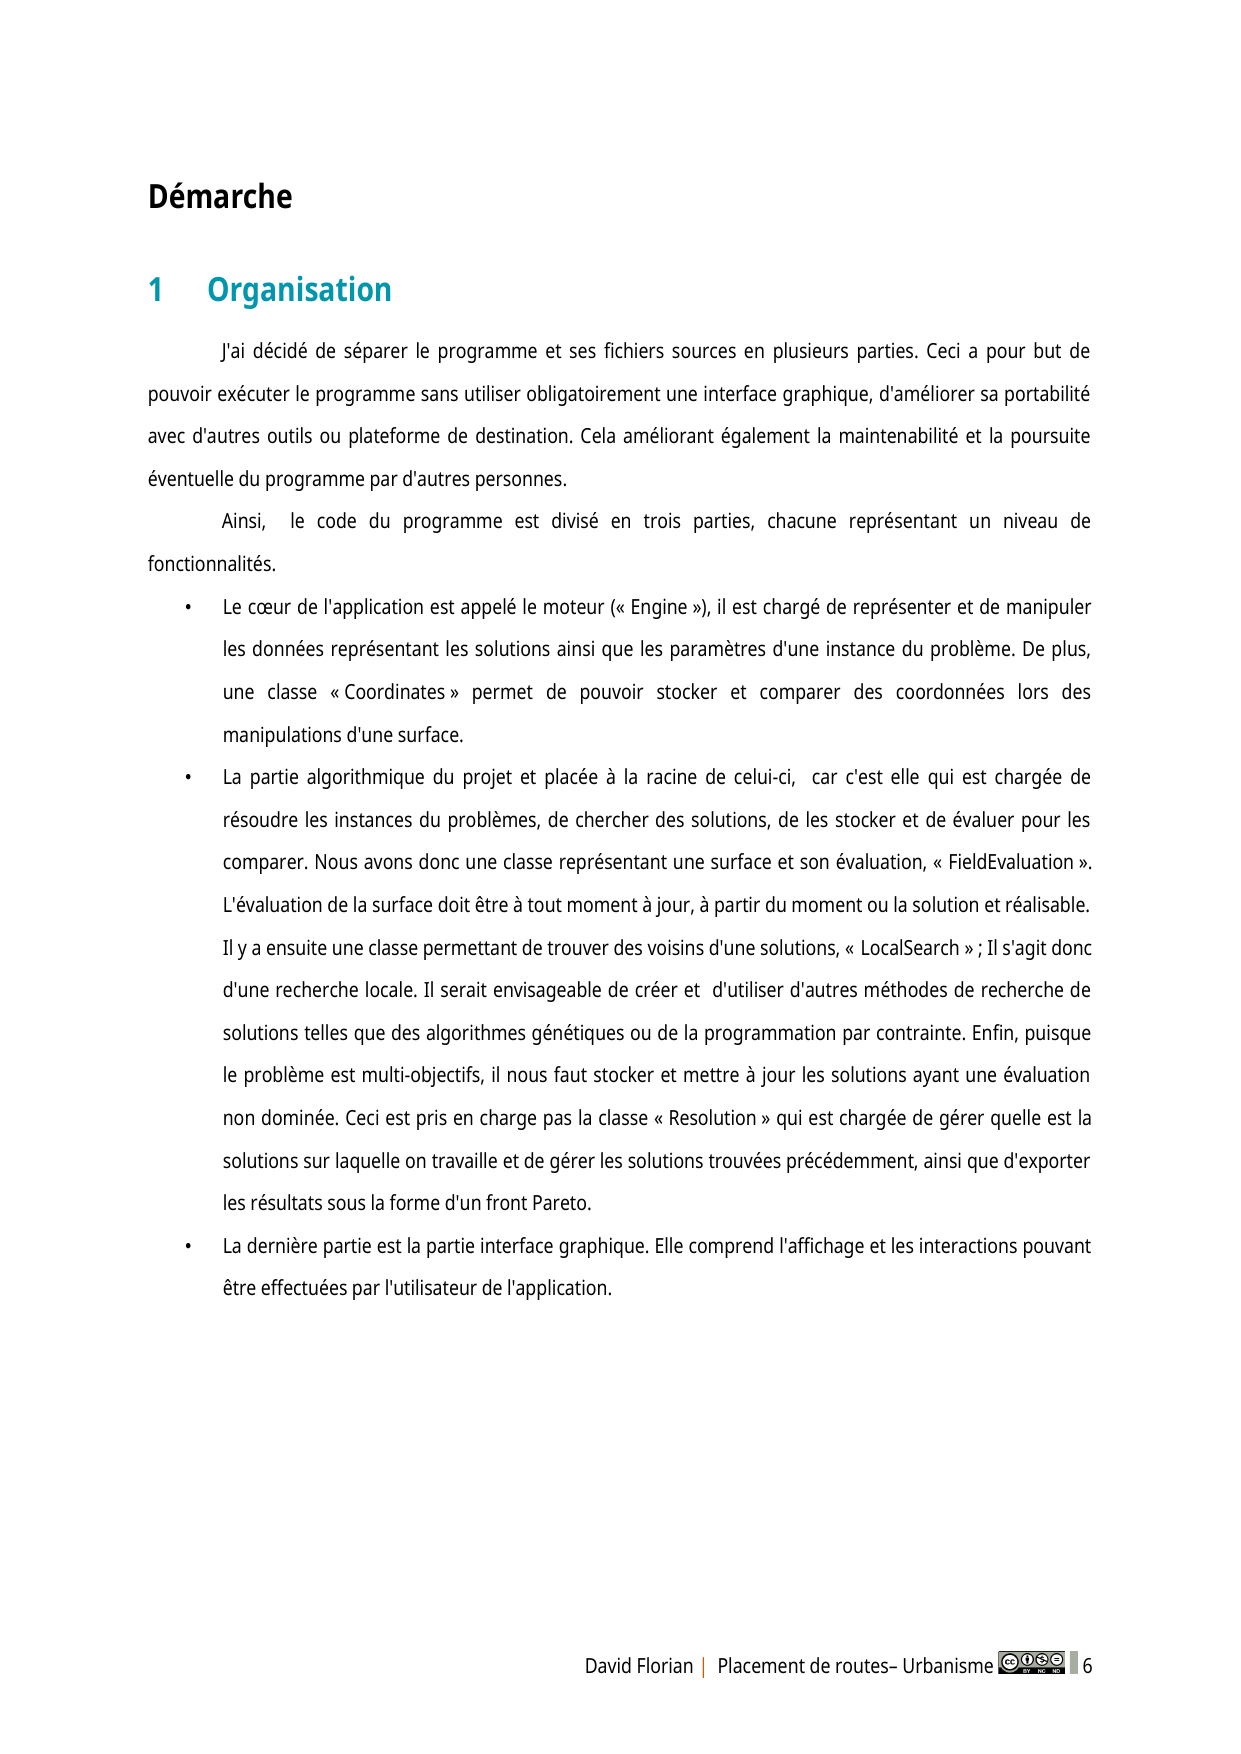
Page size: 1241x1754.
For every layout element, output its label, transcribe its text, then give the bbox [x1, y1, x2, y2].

list La dernière partie est la partie interface graphique. Elle comprend l'affichage et les interactions pouvant être effectuées par l'utilisateur de l'application. [185, 1231, 1092, 1302]
text J'ai décidé de séparer le programme et ses fichiers sources en plusieurs parties. Ceci a pour but de pouvoir exécuter le programme sans utiliser obligatoirement une interface graphique, d'améliorer sa portabilité avec d'autres outils ou plateforme de destination. Cela améliorant également la maintenabilité et la poursuite éventuelle du programme par d'autres personnes. [148, 336, 1092, 492]
list Le cœur de l'application est appelé le moteur (« Engine »), il est chargé de représenter et de manipuler les données représentant les solutions ainsi que les paramètres d'une instance du problème. De plus, une classe « Coordinates » permet de pouvoir stocker et comparer des coordonnées lors des manipulations d'une surface. [185, 592, 1092, 748]
subtitle Organisation [148, 266, 1092, 311]
text Ainsi, le code du programme est divisé en trois parties, chacune représentant un niveau de fonctionnalités. [148, 507, 1092, 578]
picture [998, 1651, 1065, 1674]
list La partie algorithmique du projet et placée à la racine de celui-ci, car c'est elle qui est chargée de résoudre les instances du problèmes, de chercher des solutions, de les stocker et de évaluer pour les comparer. Nous avons donc une classe représentant une surface et son évaluation, « FieldEvaluation ». L'évaluation de la surface doit être à tout moment à jour, à partir du moment ou la solution et réalisable. Il y a ensuite une classe permettant de trouver des voisins d'une solutions, « LocalSearch » ; Il s'agit donc d'une recherche locale. Il serait envisageable de créer et d'utiliser d'autres méthodes de recherche de solutions telles que des algorithmes génétiques ou de la programmation par contrainte. Enfin, puisque le problème est multi-objectifs, il nous faut stocker et mettre à jour les solutions ayant une évaluation non dominée. Ceci est pris en charge pas la classe « Resolution » qui est chargée de gérer quelle est la solutions sur laquelle on travaille et de gérer les solutions trouvées précédemment, ainsi que d'exporter les résultats sous la forme d'un front Pareto. [185, 762, 1092, 1217]
picture [1069, 1651, 1078, 1674]
subtitle Démarche [148, 173, 1092, 218]
